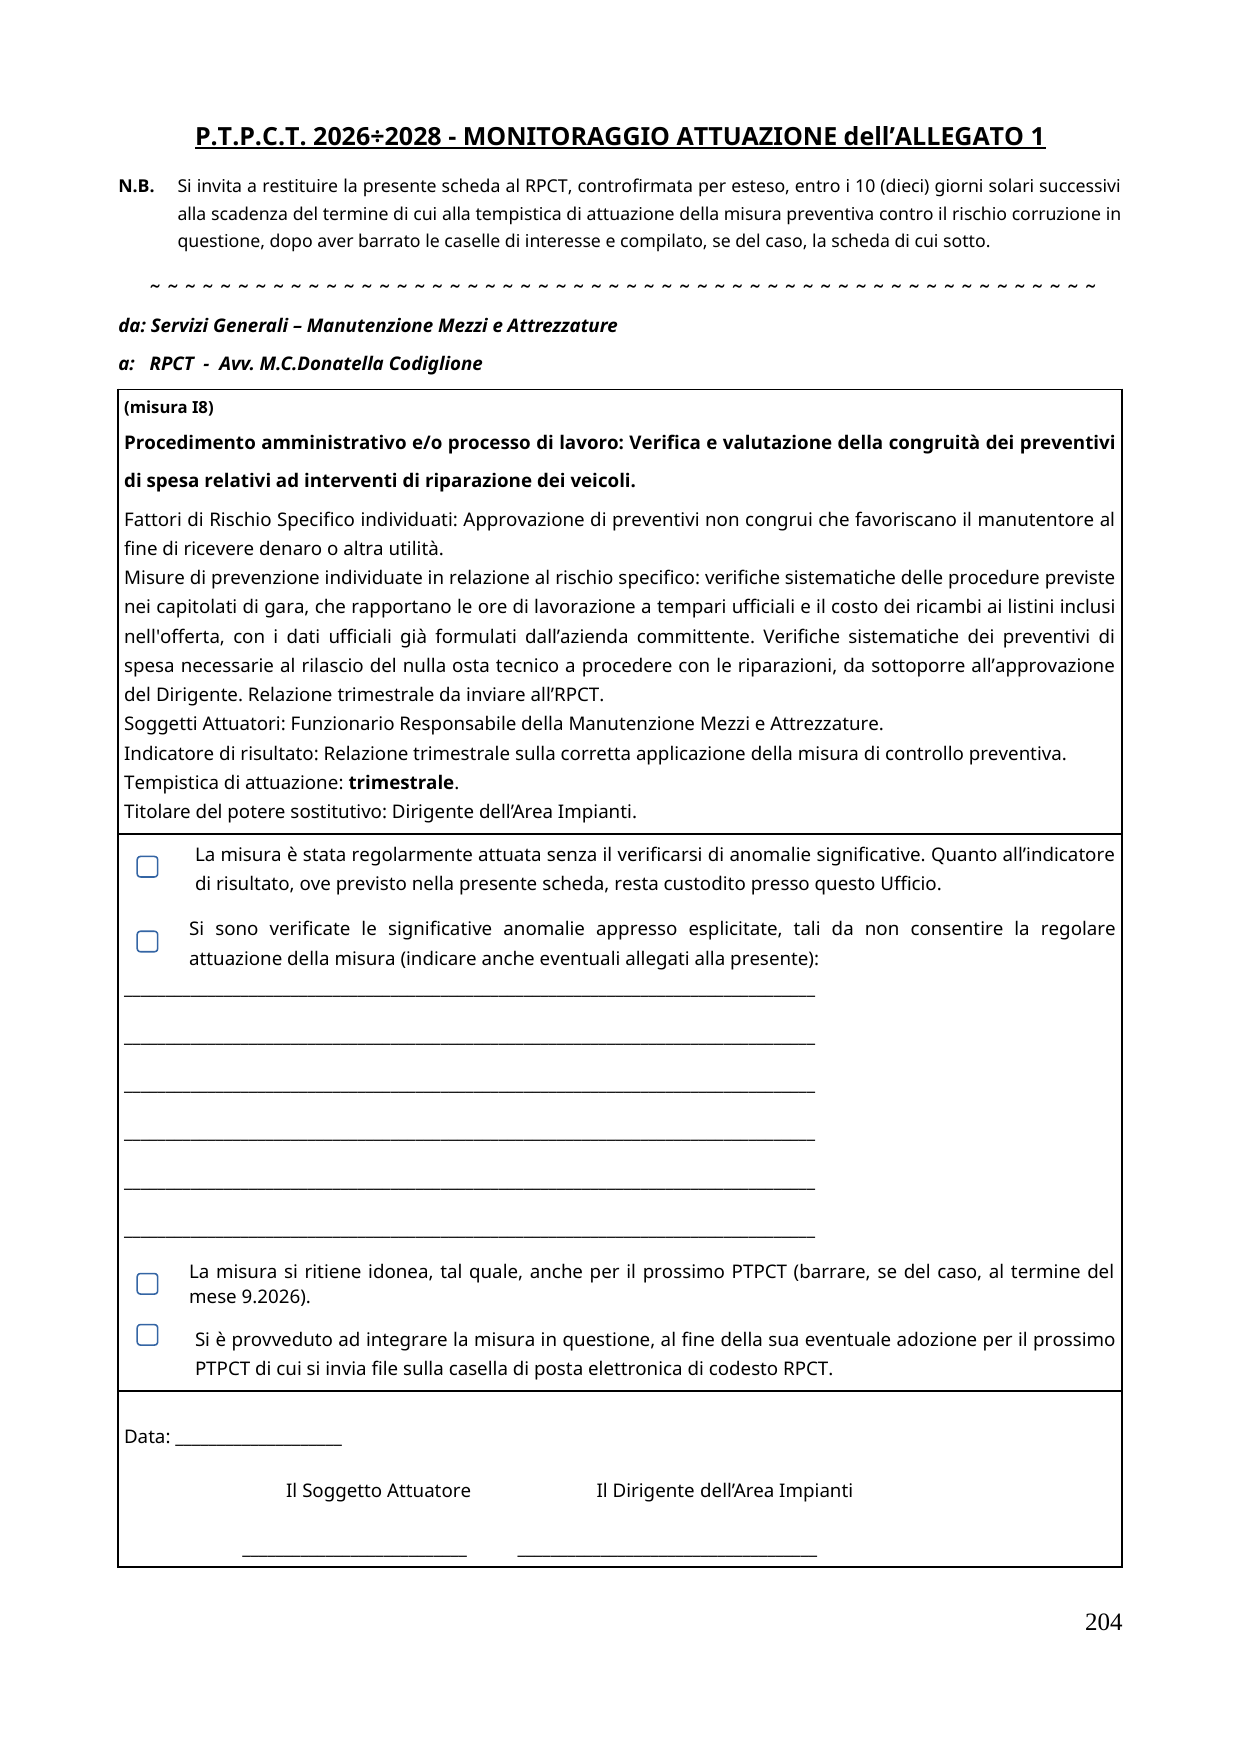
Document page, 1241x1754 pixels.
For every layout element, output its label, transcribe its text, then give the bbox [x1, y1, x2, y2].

text a: RPCT - Avv. M.C.Donatella Codiglione [118, 350, 1122, 376]
text ˷ ˷ ˷ ˷ ˷ ˷ ˷ ˷ ˷ ˷ ˷ ˷ ˷ ˷ ˷ ˷ ˷ ˷ ˷ ˷ ˷ ˷ ˷ ˷ ˷ ˷ ˷ ˷ ˷ ˷ ˷ ˷ ˷ ˷ ˷ ˷ ˷ ˷ ˷ ˷ ˷ ˷ ˷ ˷ ˷ ˷ ˷ ˷ ˷ ˷ ˷ ˷ ˷ ˷ [118, 257, 1122, 291]
table_cell La misura è stata regolarmente attuata senza il verificarsi di anomalie significative. Quanto all’indicatore di risultato, ove previsto nella presente scheda, resta custodito presso questo Ufficio. Si sono verificate le significative anomalie appresso esplicitate, tali da non consentire la regolare attuazione della misura (indicare anche eventuali allegati alla presente): ___________________________________________________________________________________ ___________________________________________________________________________________ ___________________________________________________________________________________ ___________________________________________________________________________________ ___________________________________________________________________________________ ___________________________________________________________________________________ La misura si ritiene idonea, tal quale, anche per il prossimo PTPCT (barrare, se del caso, al termine del mese 9.2026). Si è provveduto ad integrare la misura in questione, al fine della sua eventuale adozione per il prossimo PTPCT di cui si invia file sulla casella di posta elettronica di codesto RPCT. [119, 835, 1121, 1390]
text P.T.P.C.T. 2026÷2028 - MONITORAGGIO ATTUAZIONE dell’ALLEGATO 1 [118, 118, 1122, 152]
table_cell Data: ____________________ Il Soggetto Attuatore Il Dirigente dell’Area Impianti ___________________________ ____________________________________ [119, 1392, 1121, 1566]
text da: Servizi Generali – Manutenzione Mezzi e Attrezzature [118, 312, 1122, 338]
table_header (misura I8) Procedimento amministrativo e/o processo di lavoro: Verifica e valutazione della congruità dei preventivi di spesa relativi ad interventi di riparazione dei veicoli. Fattori di Rischio Specifico individuati: Approvazione di preventivi non congrui che favoriscano il manutentore al fine di ricevere denaro o altra utilità. Misure di prevenzione individuate in relazione al rischio specifico: verifiche sistematiche delle procedure previste nei capitolati di gara, che rapportano le ore di lavorazione a tempari ufficiali e il costo dei ricambi ai listini inclusi nell'offerta, con i dati ufficiali già formulati dall’azienda committente. Verifiche sistematiche dei preventivi di spesa necessarie al rilascio del nulla osta tecnico a procedere con le riparazioni, da sottoporre all’approvazione del Dirigente. Relazione trimestrale da inviare all’RPCT. Soggetti Attuatori: Funzionario Responsabile della Manutenzione Mezzi e Attrezzature. Indicatore di risultato: Relazione trimestrale sulla corretta applicazione della misura di controllo preventiva. Tempistica di attuazione: trimestrale. Titolare del potere sostitutivo: Dirigente dell’Area Impianti. [119, 390, 1121, 833]
text N.B. Si invita a restituire la presente scheda al RPCT, controfirmata per esteso, entro i 10 (dieci) giorni solari successivi alla scadenza del termine di cui alla tempistica di attuazione della misura preventiva contro il rischio corruzione in questione, dopo aver barrato le caselle di interesse e compilato, se del caso, la scheda di cui sotto. [118, 173, 1122, 253]
